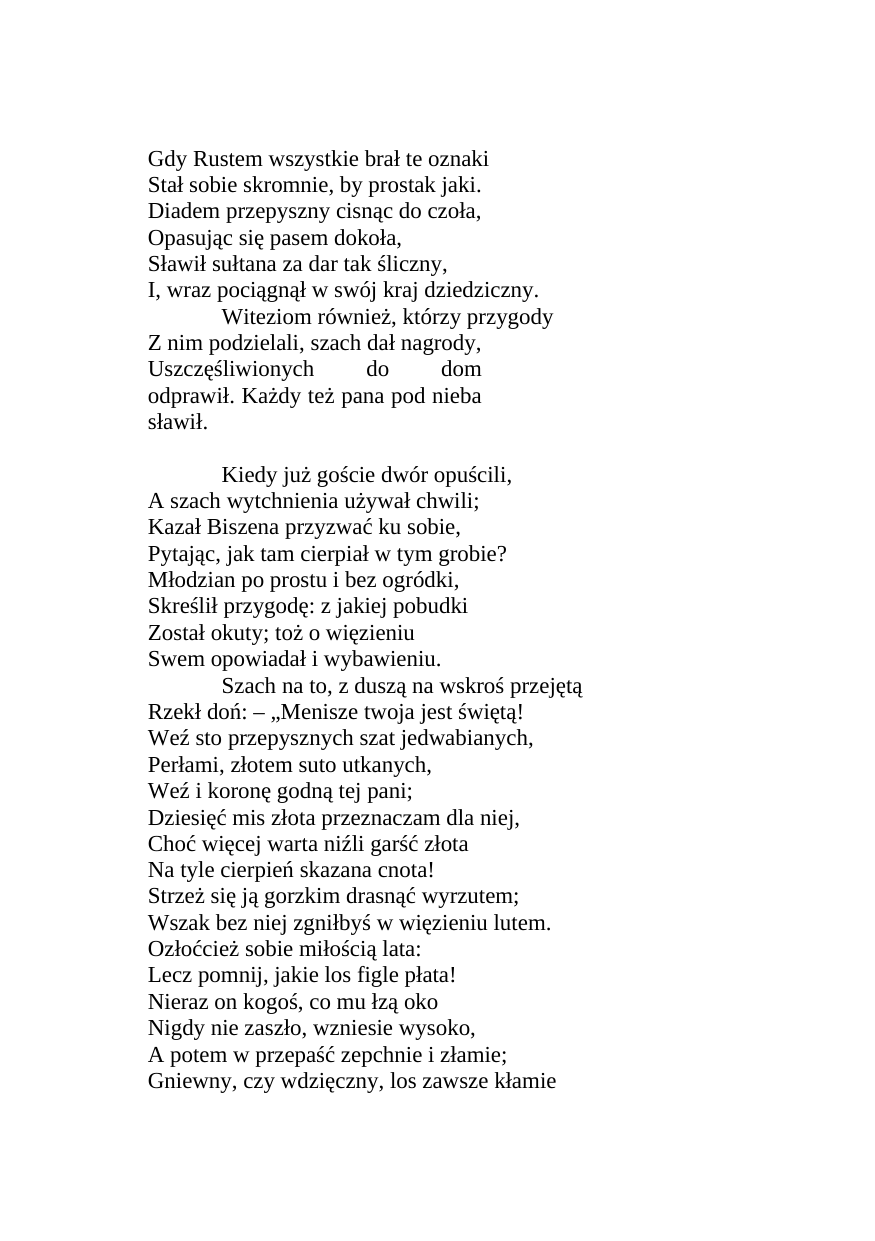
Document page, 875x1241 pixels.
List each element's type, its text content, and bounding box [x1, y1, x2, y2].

text Z nim podzielali, szach dał nagrody, Uszczęśliwionych do dom odprawił. Każdy też pana pod nieba sławił. [148, 329, 482, 434]
text Sławił sułtana za dar tak śliczny, [148, 250, 757, 276]
text Kiedy już goście dwór opuścili, A szach wytchnienia używał chwili; Kazał Biszena przyzwać ku sobie, Pytając, jak tam cierpiał w tym grobie? Młodzian po prostu i bez ogródki, Skreślił przygodę: z jakiej pobudki Został okuty; toż o więzieniu [148, 461, 513, 645]
text Lecz pomnij, jakie los figle płata! Nieraz on kogoś, co mu łzą oko Nigdy nie zaszło, wzniesie wysoko, [148, 962, 477, 1041]
text I, wraz pociągnął w swój kraj dziedziczny. Witeziom również, którzy przygody [148, 276, 555, 329]
text Weź sto przepysznych szat jedwabianych, Perłami, złotem suto utkanych, [148, 724, 535, 777]
text Szach na to, z duszą na wskroś przejętą Rzekł doń: – „Menisze twoja jest świętą! [148, 672, 584, 724]
text Weź i koronę godną tej pani; [148, 777, 757, 803]
text Strzeż się ją gorzkim drasnąć wyrzutem; Wszak bez niej zgniłbyś w więzieniu lutem. Ozłoćcież sobie miłością lata: [148, 882, 553, 962]
text Gdy Rustem wszystkie brał te oznaki Stał sobie skromnie, by prostak jaki. Diadem przepyszny cisnąc do czoła, Opasując się pasem dokoła, [148, 144, 491, 250]
text A potem w przepaść zepchnie i złamie; Gniewny, czy wdzięczny, los zawsze kłamie [148, 1041, 558, 1093]
text Dziesięć mis złota przeznaczam dla niej, Choć więcej warta niźli garść złota [148, 803, 522, 856]
text Na tyle cierpień skazana cnota! [148, 856, 757, 882]
text Swem opowiadał i wybawieniu. [148, 645, 757, 672]
